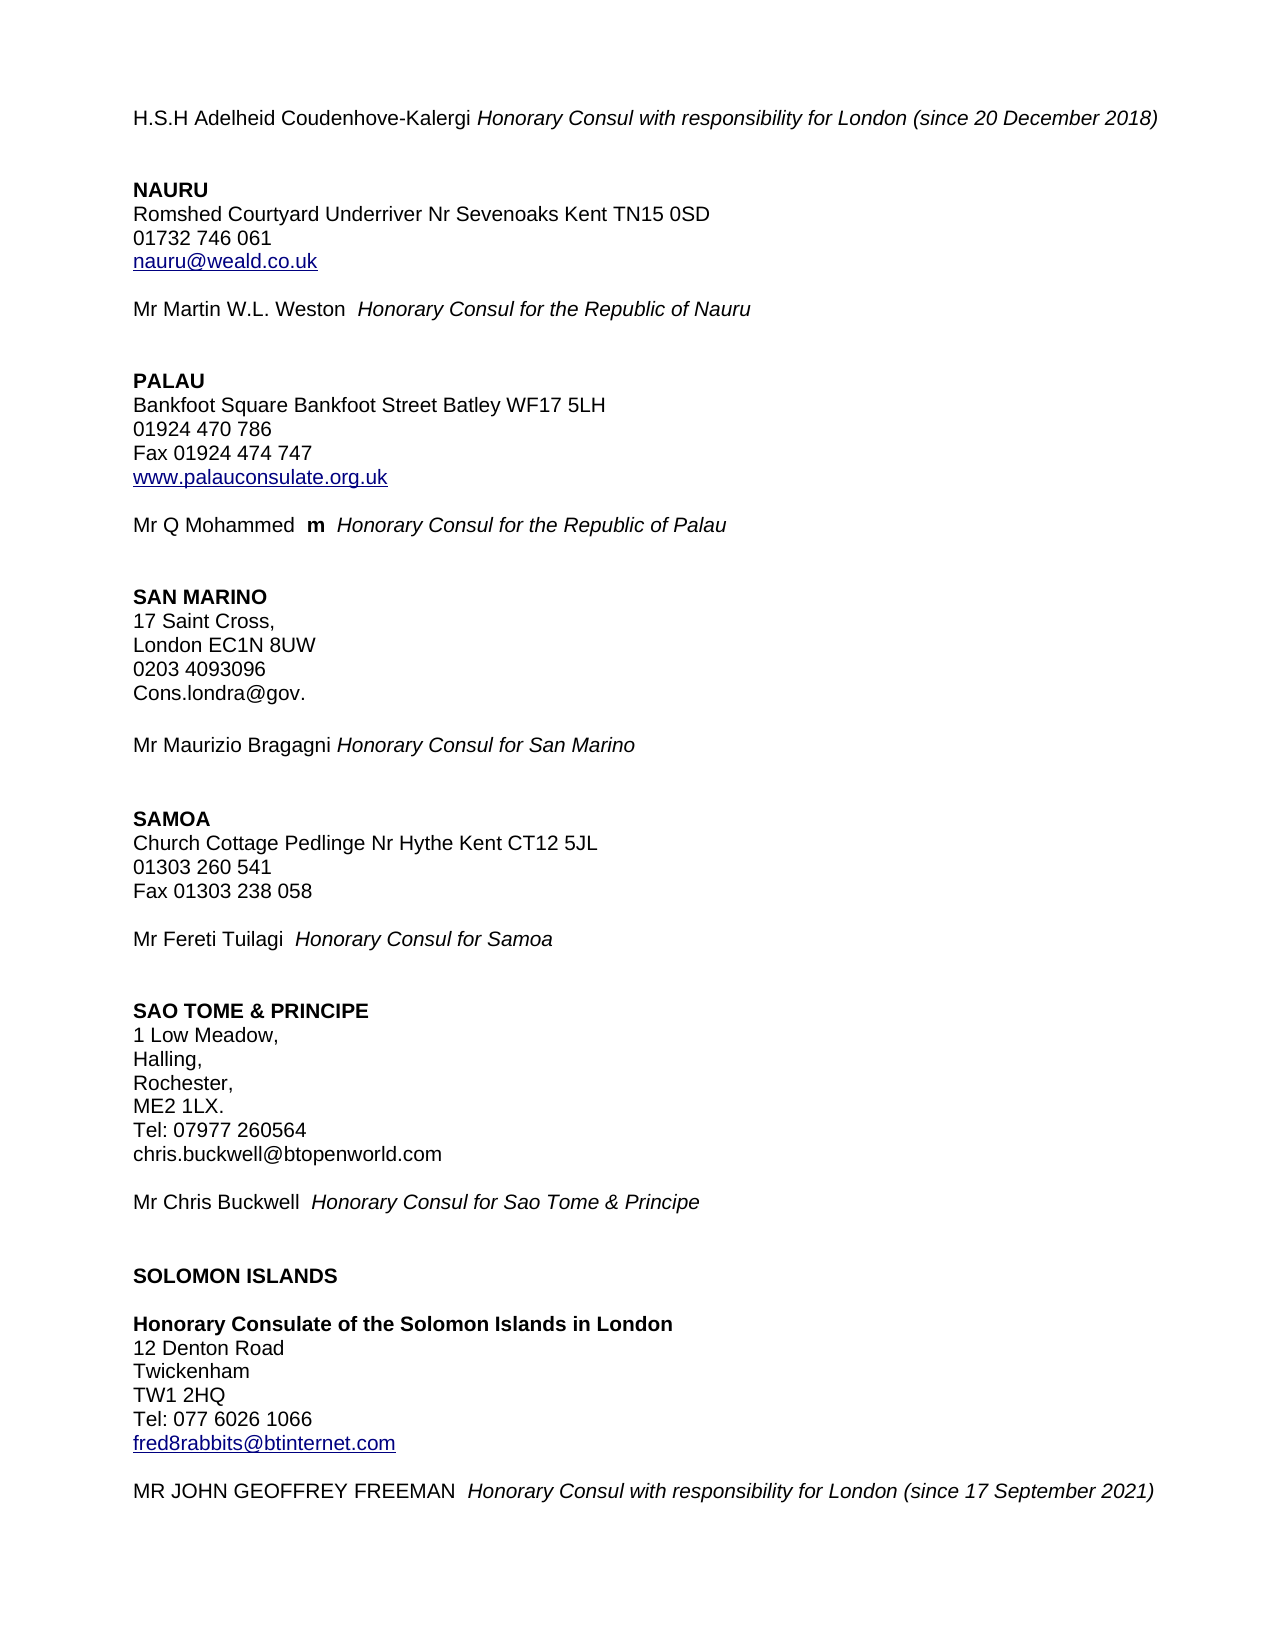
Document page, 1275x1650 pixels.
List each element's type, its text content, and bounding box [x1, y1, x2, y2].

text 01303 260 541 [133, 855, 1181, 879]
text London EC1N 8UW [133, 633, 1181, 657]
text Rochester, [133, 1070, 1181, 1094]
text nauru@weald.co.uk [133, 249, 1181, 273]
text Honorary Consulate of the Solomon Islands in London [133, 1311, 1181, 1335]
text SOLOMON ISLANDS [133, 1263, 1181, 1287]
text 12 Denton Road [133, 1335, 1181, 1359]
text Twickenham [133, 1359, 1181, 1383]
text chris.buckwell@btopenworld.com [133, 1142, 1181, 1166]
text Fax 01924 474 747 [133, 441, 1181, 465]
text ME2 1LX. [133, 1094, 1181, 1118]
text Mr Martin W.L. Weston Honorary Consul for the Republic of Nauru [133, 297, 1181, 321]
text MR JOHN GEOFFREY FREEMAN Honorary Consul with responsibility for London (since 17 September 2021) [133, 1479, 1181, 1503]
subtitle SAMOA [133, 807, 1181, 831]
text 1 Low Meadow, [133, 1022, 1181, 1046]
text Bankfoot Square Bankfoot Street Batley WF17 5LH [133, 393, 1181, 417]
text 01732 746 061 [133, 225, 1181, 249]
text Romshed Courtyard Underriver Nr Sevenoaks Kent TN15 0SD [133, 201, 1181, 225]
subtitle SAN MARINO [133, 585, 1181, 609]
text 17 Saint Cross, [133, 609, 1181, 633]
text PALAU [133, 369, 1181, 393]
subtitle SAO TOME & PRINCIPE [133, 998, 1181, 1022]
text Church Cottage Pedlinge Nr Hythe Kent CT12 5JL [133, 831, 1181, 855]
text Halling, [133, 1046, 1181, 1070]
text fred8rabbits@btinternet.com [133, 1431, 1181, 1455]
text Tel: 07977 260564 [133, 1118, 1181, 1142]
text 01924 470 786 [133, 417, 1181, 441]
text Mr Q Mohammed m Honorary Consul for the Republic of Palau [133, 513, 1181, 537]
text 0203 4093096 [133, 657, 1181, 681]
text H.S.H Adelheid Coudenhove-Kalergi Honorary Consul with responsibility for London (since 20 December 2018) [133, 106, 1181, 129]
text Mr Fereti Tuilagi Honorary Consul for Samoa [133, 927, 1181, 951]
text www.palauconsulate.org.uk [133, 465, 1181, 489]
text Cons.londra@gov. [133, 681, 1181, 704]
text Fax 01303 238 058 [133, 879, 1181, 903]
text Mr Chris Buckwell Honorary Consul for Sao Tome & Principe [133, 1190, 1181, 1214]
text Tel: 077 6026 1066 [133, 1407, 1181, 1431]
text Mr Maurizio Bragagni Honorary Consul for San Marino [133, 728, 1181, 759]
text TW1 2HQ [133, 1383, 1181, 1407]
text NAURU [133, 177, 1181, 201]
